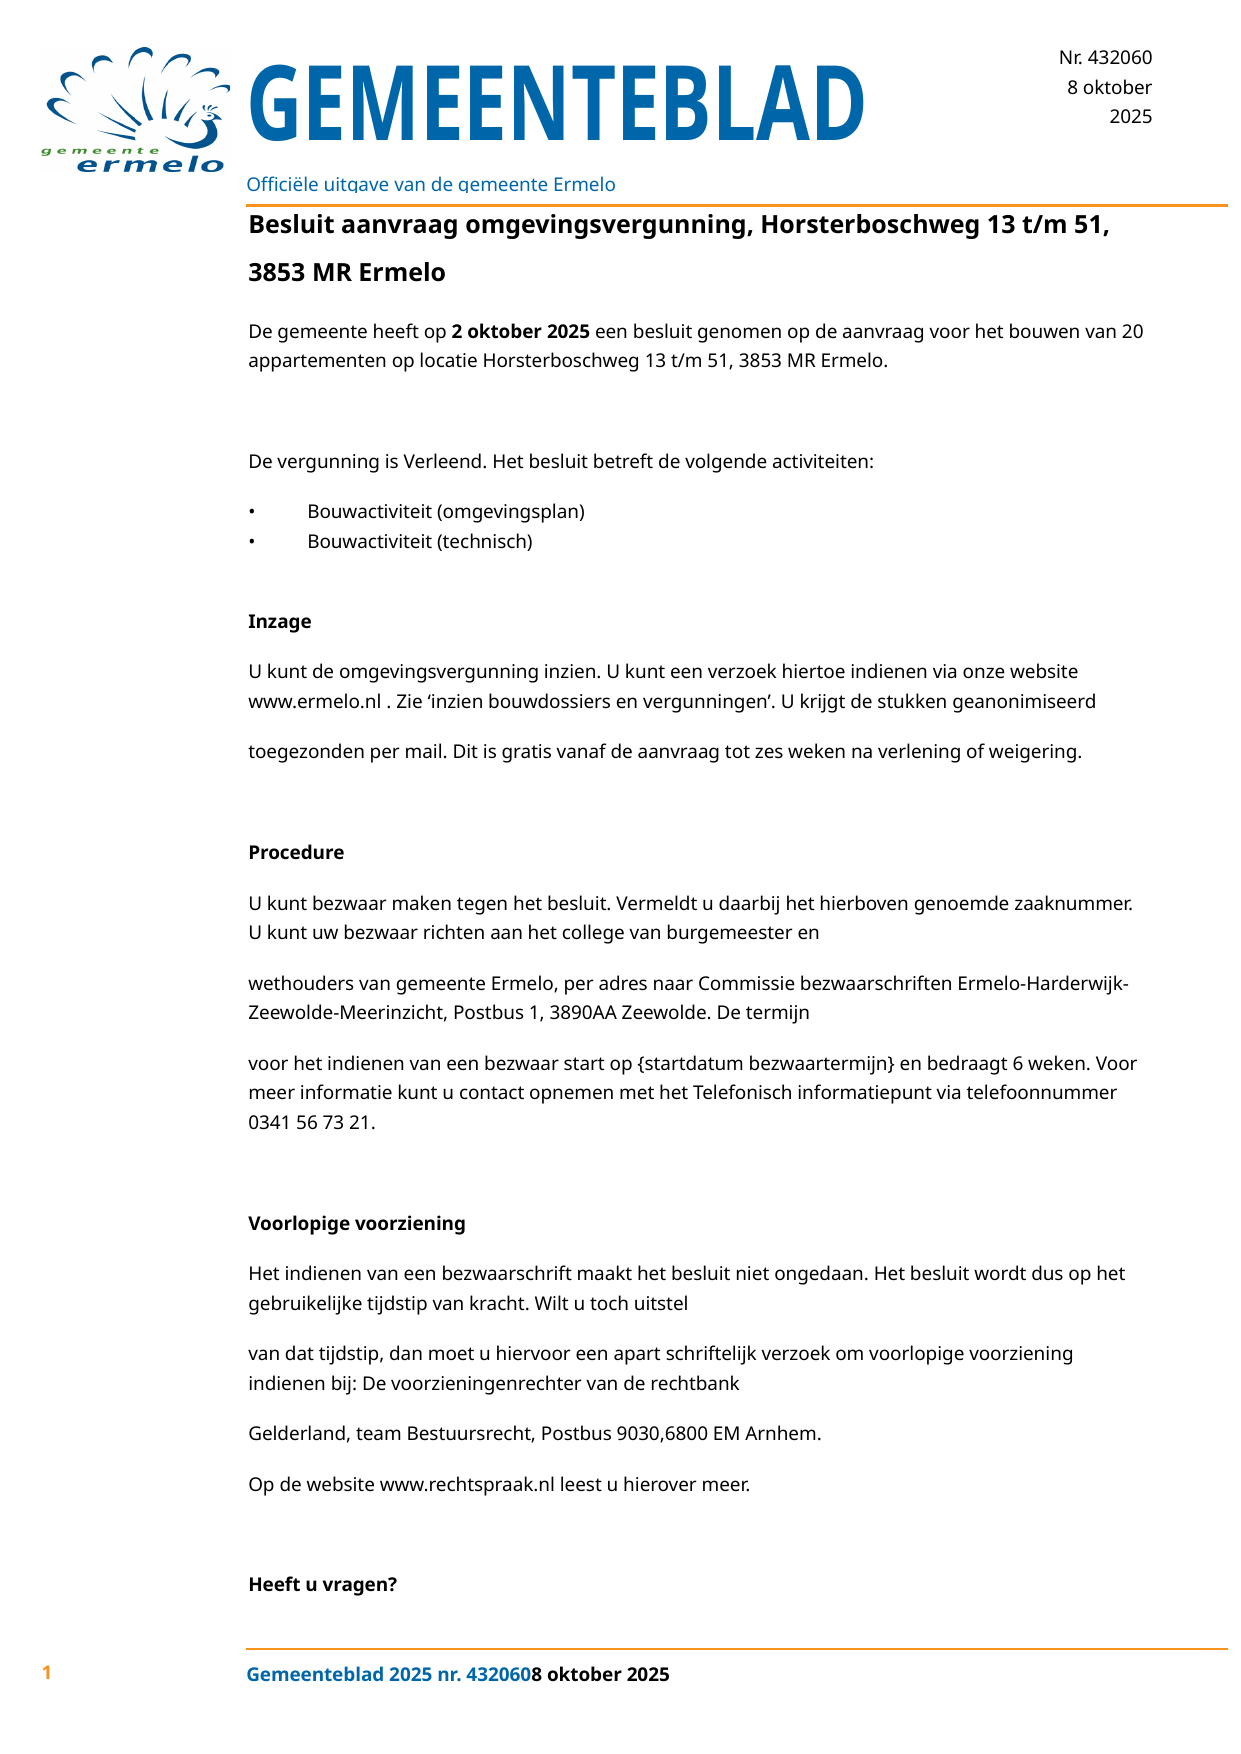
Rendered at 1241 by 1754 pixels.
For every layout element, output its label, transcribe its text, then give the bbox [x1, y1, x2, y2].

text U kunt de omgevingsvergunning inzien. U kunt een verzoek hiertoe indienen via onze website www.ermelo.nl . Zie ‘inzien bouwdossiers en vergunningen’. U krijgt de stukken geanonimiseerd [248, 659, 1152, 714]
text toegezonden per mail. Dit is gratis vanaf de aanvraag tot zes weken na verlening of weigering. [248, 739, 1152, 764]
text van dat tijdstip, dan moet u hiervoor een apart schriftelijk verzoek om voorlopige voorziening indienen bij: De voorzieningenrechter van de rechtbank [248, 1340, 1152, 1396]
text voor het indienen van een bezwaar start op {startdatum bezwaartermijn} en bedraagt 6 weken. Voor meer informatie kunt u contact opnemen met het Telefonisch informatiepunt via telefoonnummer 0341 56 73 21. [248, 1050, 1152, 1135]
text Inzage [248, 608, 1152, 634]
text Voorlopige voorziening [248, 1210, 1152, 1236]
text Gelderland, team Bestuursrecht, Postbus 9030,6800 EM Arnhem. [248, 1420, 1152, 1446]
text wethouders van gemeente Ermelo, per adres naar Commissie bezwaarschriften Ermelo-Harderwijk-Zeewolde-Meerinzicht, Postbus 1, 3890AA Zeewolde. De termijn [248, 970, 1152, 1025]
list Bouwactiviteit (omgevingsplan) [248, 499, 1152, 524]
list Bouwactiviteit (technisch) [248, 528, 1152, 554]
text Procedure [248, 839, 1152, 865]
text Het indienen van een bezwaarschrift maakt het besluit niet ongedaan. Het besluit wordt dus op het gebruikelijke tijdstip van kracht. Wilt u toch uitstel [248, 1260, 1152, 1316]
text De gemeente heeft op 2 oktober 2025 een besluit genomen op de aanvraag voor het bouwen van 20 appartementen op locatie Horsterboschweg 13 t/m 51, 3853 MR Ermelo. [248, 318, 1152, 373]
text Heeft u vragen? [248, 1572, 1152, 1597]
text Besluit aanvraag omgevingsvergunning, Horsterboschweg 13 t/m 51, 3853 MR Ermelo [248, 207, 1152, 288]
text U kunt bezwaar maken tegen het besluit. Vermeldt u daarbij het hierboven genoemde zaaknummer. U kunt uw bezwaar richten aan het college van burgemeester en [248, 890, 1152, 945]
picture [41, 47, 231, 172]
text Op de website www.rechtspraak.nl leest u hierover meer. [248, 1471, 1152, 1497]
text De vergunning is Verleend. Het besluit betreft de volgende activiteiten: [248, 448, 1152, 474]
